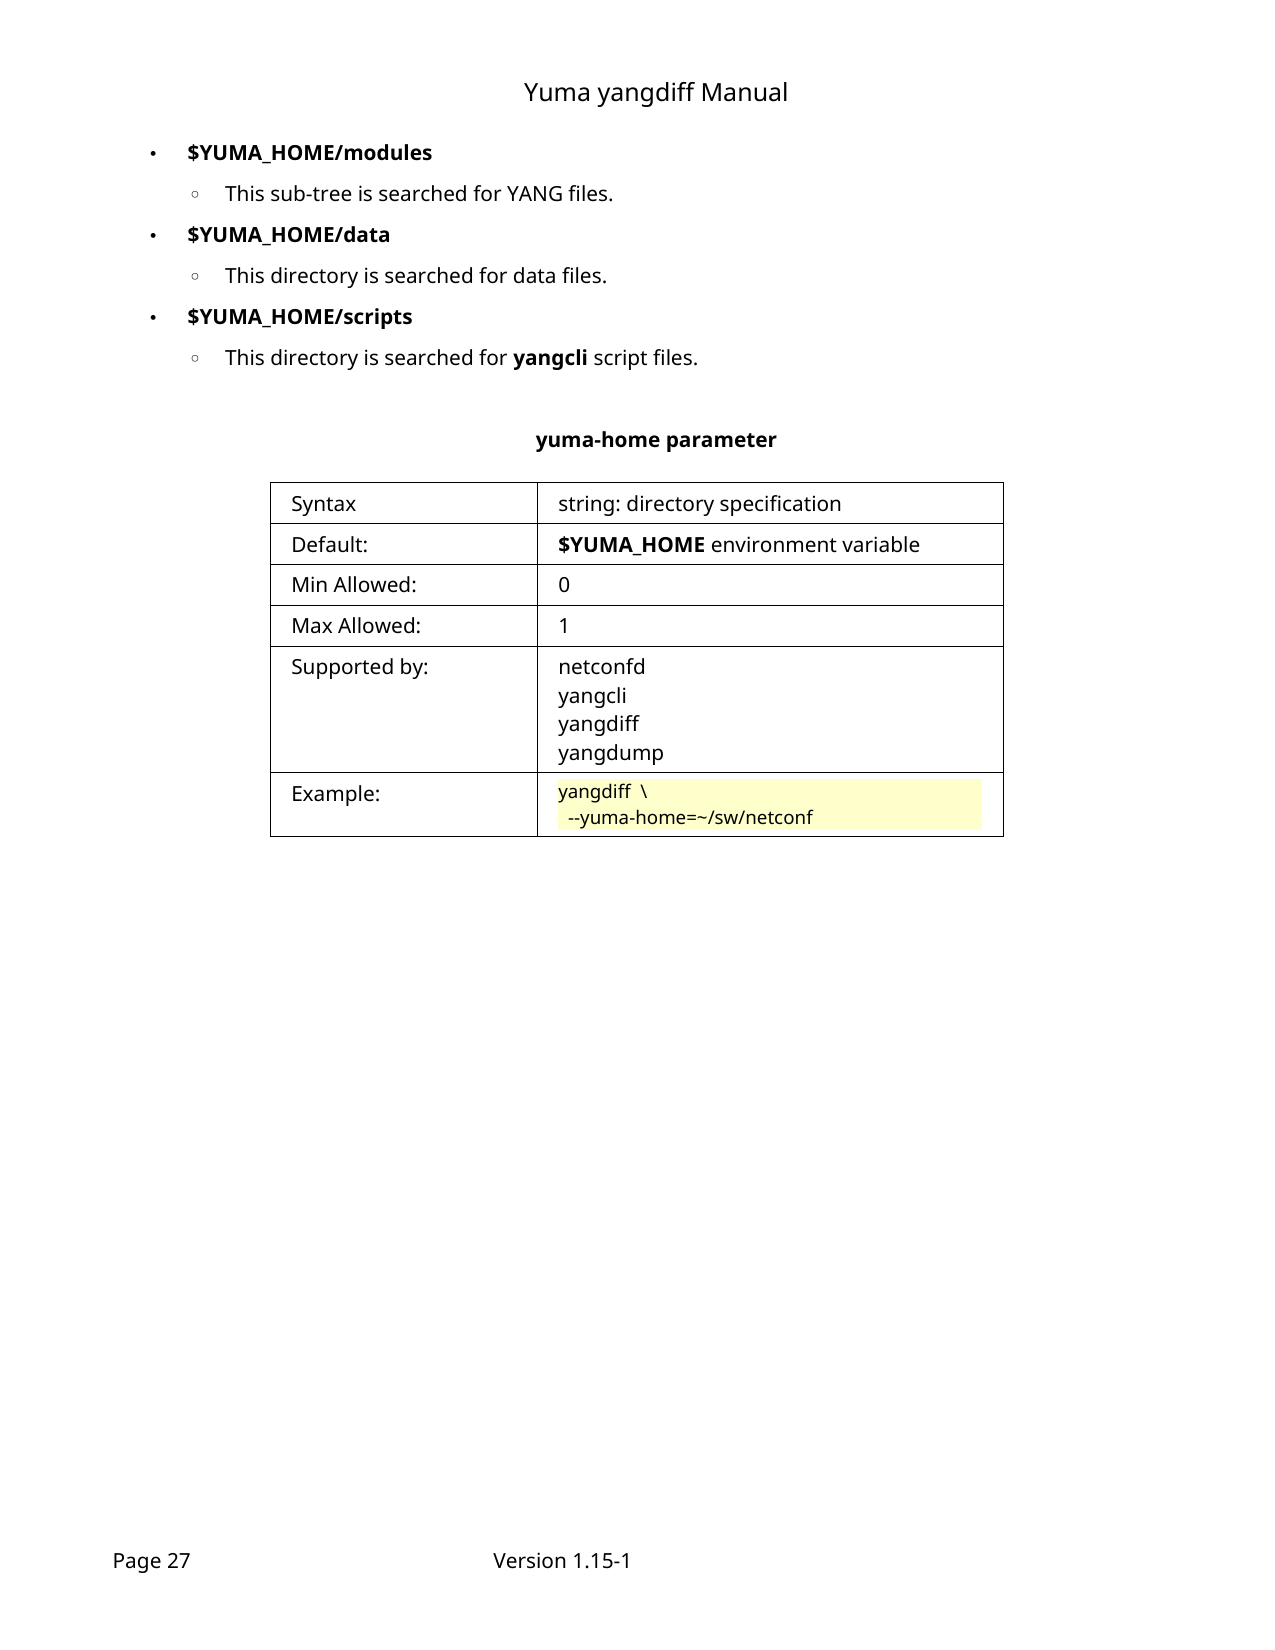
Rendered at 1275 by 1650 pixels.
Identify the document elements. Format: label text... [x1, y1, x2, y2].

table_cell Min Allowed: [271, 565, 537, 605]
table_header string: directory specification [538, 483, 1003, 523]
list This sub-tree is searched for YANG files. [187, 179, 1200, 208]
table_cell Default: [271, 524, 537, 564]
table_cell Example: [271, 773, 537, 836]
table_cell 0 [538, 565, 1003, 605]
table_cell netconfd yangcli yangdiff yangdump [538, 647, 1003, 772]
table_cell Max Allowed: [271, 606, 537, 646]
list $YUMA_HOME/data [150, 220, 1200, 249]
table_cell 1 [538, 606, 1003, 646]
table_cell Supported by: [271, 647, 537, 772]
list This directory is searched for data files. [187, 261, 1200, 290]
table_cell yangdiff \ --yuma-home=~/sw/netconf [538, 773, 1003, 836]
table_header Syntax [271, 483, 537, 523]
subtitle yuma-home parameter [127, 425, 1185, 453]
list $YUMA_HOME/scripts [150, 302, 1200, 331]
table_cell $YUMA_HOME environment variable [538, 524, 1003, 564]
list $YUMA_HOME/modules [150, 138, 1200, 167]
list This directory is searched for yangcli script files. [187, 343, 1200, 372]
